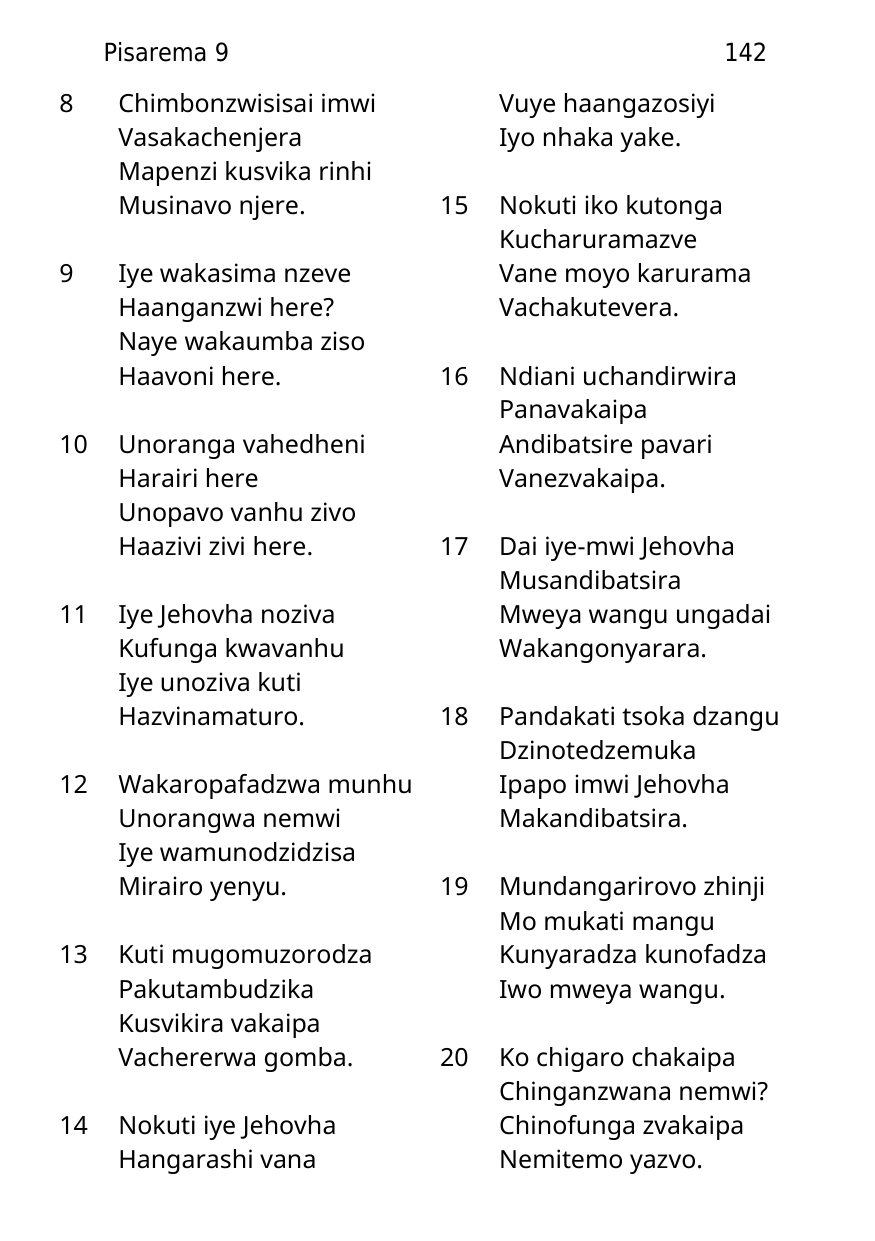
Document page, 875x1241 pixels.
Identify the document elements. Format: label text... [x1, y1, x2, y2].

text 20 Ko chigaro chakaipa [440, 1039, 815, 1073]
text 17 Dai iye-mwi Jehovha [440, 528, 815, 562]
text Ipapo imwi Jehovha [440, 767, 815, 801]
text Vanezvakaipa. [440, 460, 815, 494]
text Vachererwa gomba. [59, 1039, 434, 1073]
text Mo mukati mangu [440, 903, 815, 937]
text 15 Nokuti iko kutonga [440, 188, 815, 222]
text Kufunga kwavanhu [59, 631, 434, 665]
text Chinganzwana nemwi? [440, 1073, 815, 1107]
text 13 Kuti mugomuzorodza [59, 937, 434, 971]
text Kusvikira vakaipa [59, 1005, 434, 1039]
text Iwo mweya wangu. [440, 971, 815, 1005]
text Iyo nhaka yake. [440, 120, 815, 154]
text Harairi here [59, 460, 434, 494]
text Unorangwa nemwi [59, 801, 434, 835]
text Mweya wangu ungadai [440, 597, 815, 631]
text Vasakachenjera [59, 120, 434, 154]
text 10 Unoranga vahedheni [59, 426, 434, 460]
text Panavakaipa [440, 392, 815, 426]
text Mirairo yenyu. [59, 869, 434, 903]
text Chinofunga zvakaipa [440, 1107, 815, 1142]
text Musinavo njere. [59, 188, 434, 222]
text Vuye haangazosiyi [440, 86, 815, 120]
text 12 Wakaropafadzwa munhu [59, 767, 434, 801]
text Mapenzi kusvika rinhi [59, 154, 434, 188]
text Haazivi zivi here. [59, 528, 434, 562]
text 9 Iye wakasima nzeve [59, 256, 434, 290]
text Musandibatsira [440, 562, 815, 597]
text 8 Chimbonzwisisai imwi [59, 86, 434, 120]
text Iye unoziva kuti [59, 665, 434, 699]
text Naye wakaumba ziso [59, 324, 434, 358]
text Hazvinamaturo. [59, 699, 434, 733]
text Nemitemo yazvo. [440, 1142, 815, 1176]
text Andibatsire pavari [440, 426, 815, 460]
text Vachakutevera. [440, 290, 815, 324]
text Kucharuramazve [440, 222, 815, 256]
text Unopavo vanhu zivo [59, 494, 434, 528]
text Dzinotedzemuka [440, 733, 815, 767]
text Vane moyo karurama [440, 256, 815, 290]
text Haanganzwi here? [59, 290, 434, 324]
text 18 Pandakati tsoka dzangu [440, 699, 815, 733]
text 14 Nokuti iye Jehovha [59, 1107, 434, 1142]
text Hangarashi vana [59, 1142, 434, 1176]
text Kunyaradza kunofadza [440, 937, 815, 971]
text Iye wamunodzidzisa [59, 835, 434, 869]
text 19 Mundangarirovo zhinji [440, 869, 815, 903]
text Pakutambudzika [59, 971, 434, 1005]
text Wakangonyarara. [440, 631, 815, 665]
text Haavoni here. [59, 358, 434, 392]
text 11 Iye Jehovha noziva [59, 597, 434, 631]
text 16 Ndiani uchandirwira [440, 358, 815, 392]
text Makandibatsira. [440, 801, 815, 835]
